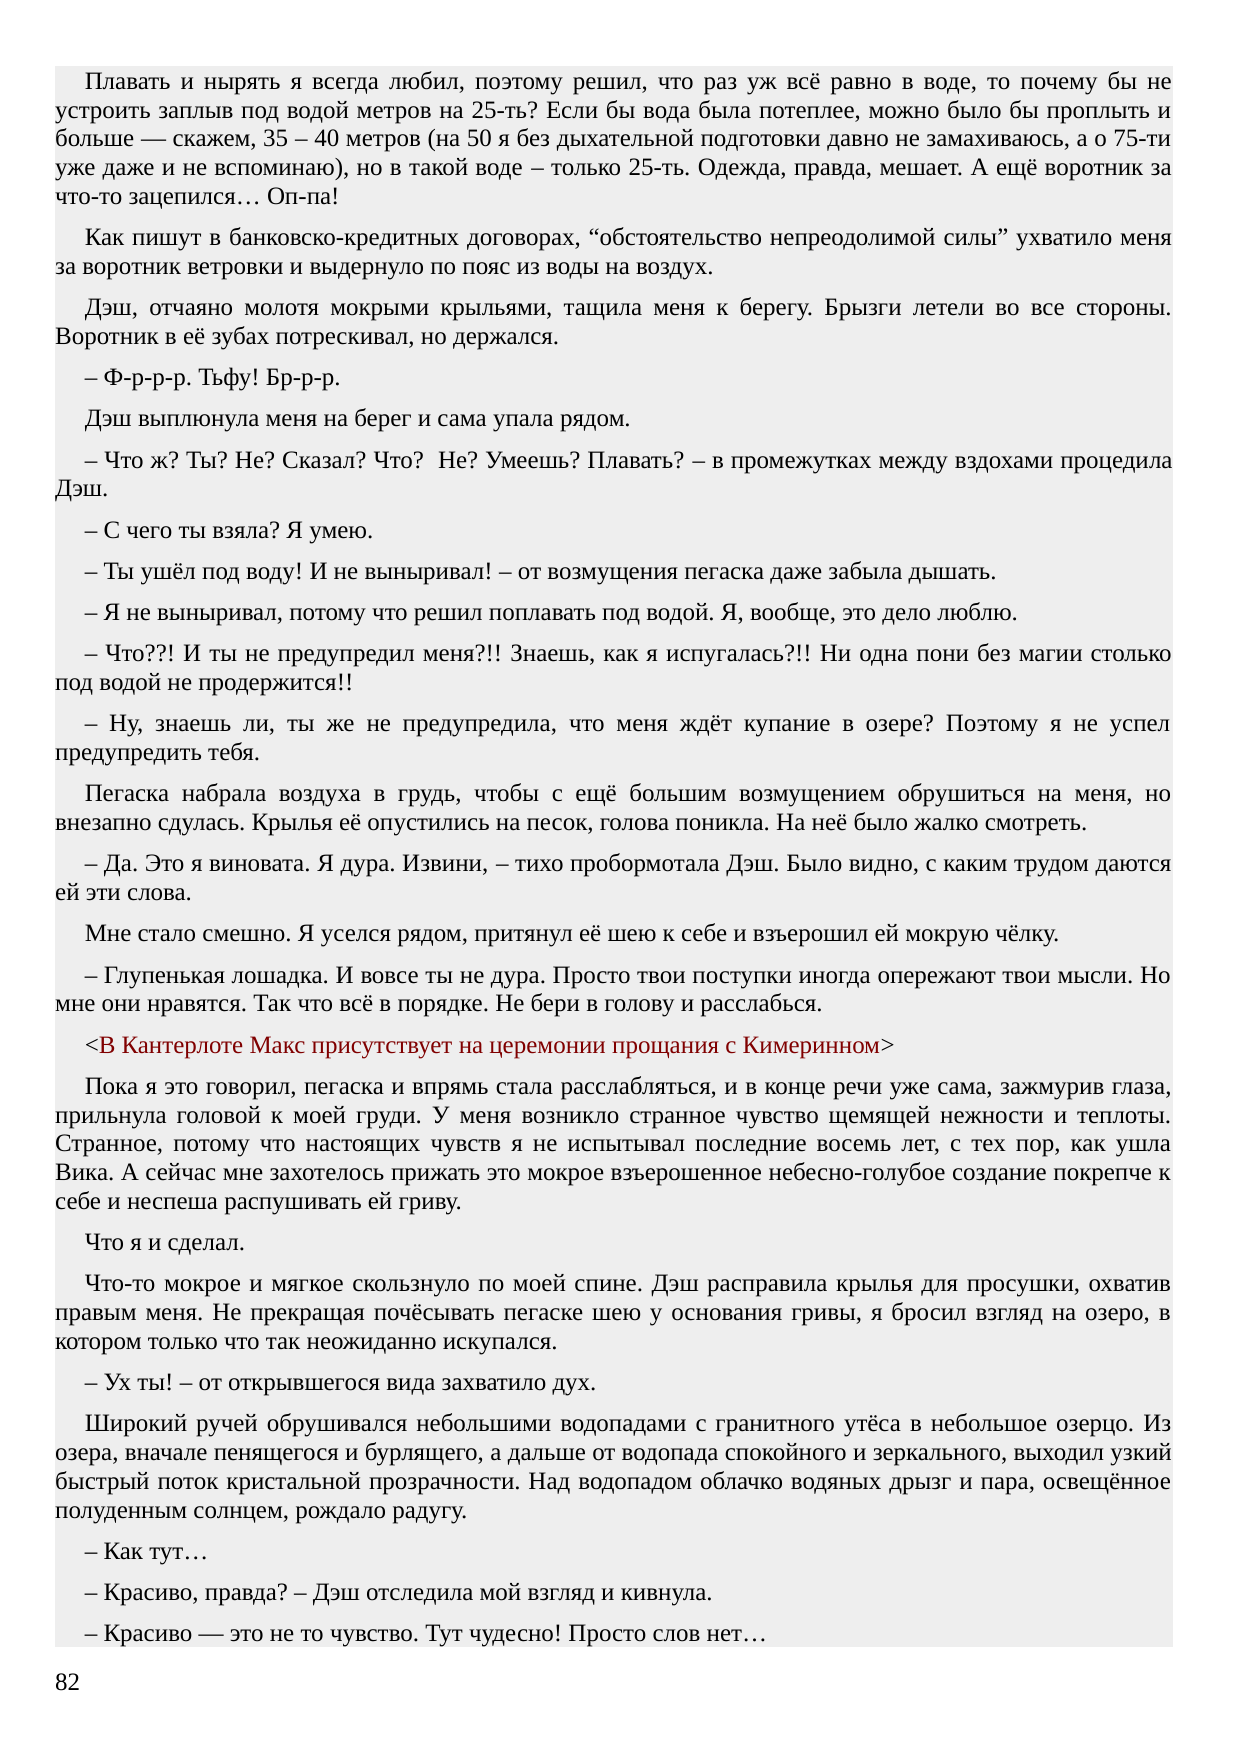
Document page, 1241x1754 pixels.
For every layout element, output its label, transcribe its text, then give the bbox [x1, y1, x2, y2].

text – Глупенькая лошадка. И вовсе ты не дура. Просто твои поступки иногда опережают твои мысли. Но мне они нравятся. Так что всё в порядке. Не бери в голову и расслабься. [55, 960, 1173, 1017]
text – Да. Это я виновата. Я дура. Извини, – тихо пробормотала Дэш. Было видно, с каким трудом даются ей эти слова. [55, 848, 1173, 906]
text – Ух ты! – от открывшегося вида захватило дух. [55, 1367, 1173, 1396]
text Дэш выплюнула меня на берег и сама упала рядом. [55, 403, 1173, 432]
text – Что??! И ты не предупредил меня?!! Знаешь, как я испугалась?!! Ни одна пони без магии столько под водой не продержится!! [55, 638, 1173, 696]
text Широкий ручей обрушивался небольшими водопадами с гранитного утёса в небольшое озерцо. Из озера, вначале пенящегося и бурлящего, а дальше от водопада спокойного и зеркального, выходил узкий быстрый поток кристальной прозрачности. Над водопадом облачко водяных дрызг и пара, освещённое полуденным солнцем, рождало радугу. [55, 1408, 1173, 1523]
text <В Кантерлоте Макс присутствует на церемонии прощания с Кимеринном> [55, 1030, 1173, 1058]
text Пегаска набрала воздуха в грудь, чтобы с ещё большим возмущением обрушиться на меня, но внезапно сдулась. Крылья её опустились на песок, голова поникла. На неё было жалко смотреть. [55, 778, 1173, 836]
text Дэш, отчаяно молотя мокрыми крыльями, тащила меня к берегу. Брызги летели во все стороны. Воротник в её зубах потрескивал, но держался. [55, 292, 1173, 350]
text – Я не выныривал, потому что решил поплавать под водой. Я, вообще, это дело люблю. [55, 597, 1173, 626]
text – С чего ты взяла? Я умею. [55, 515, 1173, 543]
text – Что ж? Ты? Не? Сказал? Что? Не? Умеешь? Плавать? – в промежутках между вздохами процедила Дэш. [55, 445, 1173, 502]
text Мне стало смешно. Я уселся рядом, притянул её шею к себе и взъерошил ей мокрую чёлку. [55, 918, 1173, 947]
text Пока я это говорил, пегаска и впрямь стала расслабляться, и в конце речи уже сама, зажмурив глаза, прильнула головой к моей груди. У меня возникло странное чувство щемящей нежности и теплоты. Странное, потому что настоящих чувств я не испытывал последние восемь лет, с тех пор, как ушла Вика. А сейчас мне захотелось прижать это мокрое взъерошенное небесно-голубое создание покрепче к себе и неспеша распушивать ей гриву. [55, 1071, 1173, 1215]
text – Красиво, правда? – Дэш отследила мой взгляд и кивнула. [55, 1577, 1173, 1606]
text – Ф-р-р-р. Тьфу! Бр-р-р. [55, 362, 1173, 391]
text – Ну, знаешь ли, ты же не предупредила, что меня ждёт купание в озере? Поэтому я не успел предупредить тебя. [55, 708, 1173, 766]
text – Как тут… [55, 1536, 1173, 1565]
text Что я и сделал. [55, 1227, 1173, 1256]
text – Ты ушёл под воду! И не выныривал! – от возмущения пегаска даже забыла дышать. [55, 556, 1173, 585]
text Что-то мокрое и мягкое скользнуло по моей спине. Дэш расправила крылья для просушки, охватив правым меня. Не прекращая почёсывать пегаске шею у основания гривы, я бросил взгляд на озеро, в котором только что так неожиданно искупался. [55, 1268, 1173, 1355]
text Плавать и нырять я всегда любил, поэтому решил, что раз уж всё равно в воде, то почему бы не устроить заплыв под водой метров на 25-ть? Если бы вода была потеплее, можно было бы проплыть и больше — скажем, 35 – 40 метров (на 50 я без дыхательной подготовки давно не замахиваюсь, а о 75-ти уже даже и не вспоминаю), но в такой воде – только 25-ть. Одежда, правда, мешает. А ещё воротник за что-то зацепился… Оп-па! [55, 66, 1173, 210]
text – Красиво — это не то чувство. Тут чудесно! Просто слов нет… [55, 1618, 1173, 1647]
text Как пишут в банковско-кредитных договорах, “обстоятельство непреодолимой силы” ухватило меня за воротник ветровки и выдернуло по пояс из воды на воздух. [55, 222, 1173, 280]
